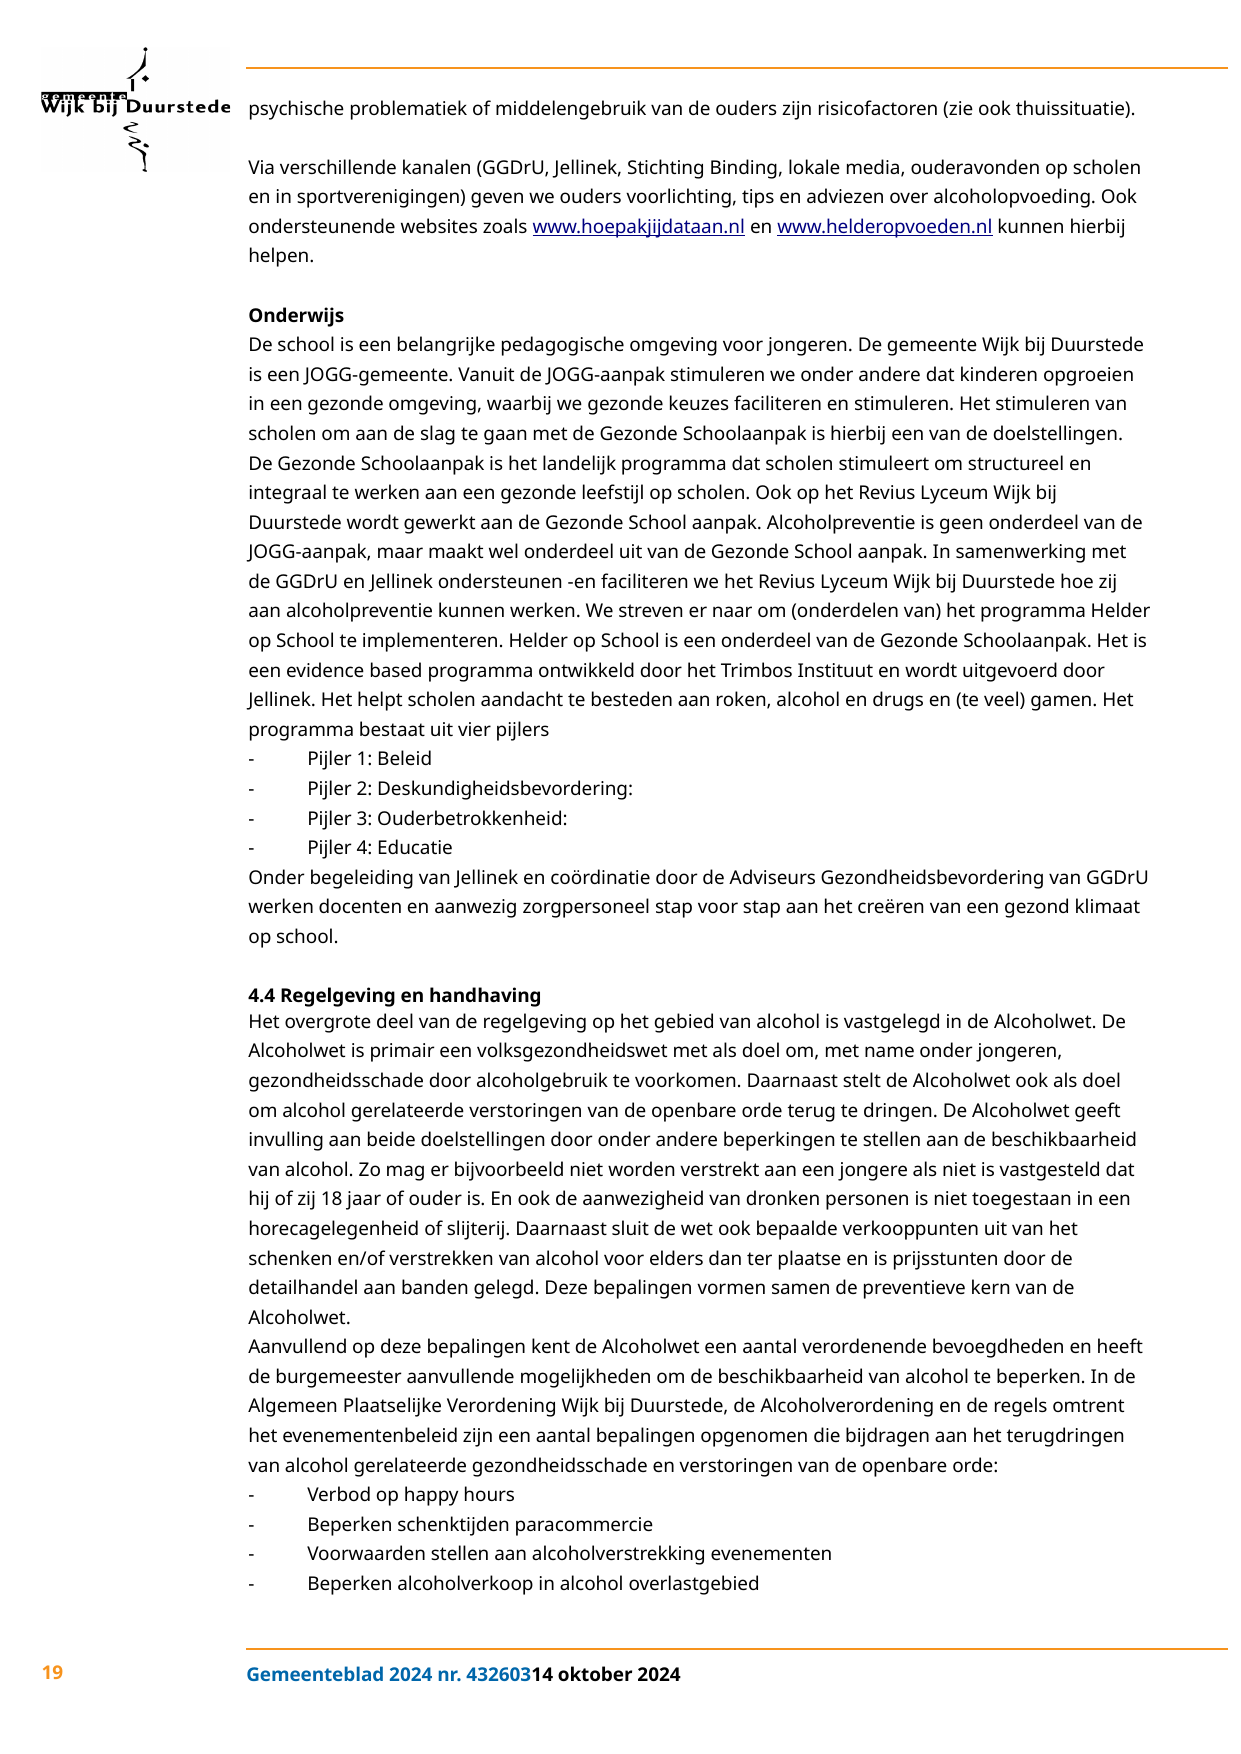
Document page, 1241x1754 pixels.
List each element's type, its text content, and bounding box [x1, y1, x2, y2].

text psychische problematiek of middelengebruik van de ouders zijn risicofactoren (zie ook thuissituatie). [248, 95, 1152, 121]
list Verbod op happy hours [248, 1481, 1152, 1507]
list Pijler 3: Ouderbetrokkenheid: [248, 805, 1152, 831]
list Beperken alcoholverkoop in alcohol overlastgebied [248, 1570, 1152, 1596]
picture [41, 47, 231, 172]
text 4.4 Regelgeving en handhaving [248, 982, 1152, 1008]
text Het overgrote deel van de regelgeving op het gebied van alcohol is vastgelegd in de Alcoholwet. De Alcoholwet is primair een volksgezondheidswet met als doel om, met name onder jongeren, gezondheidsschade door alcoholgebruik te voorkomen. Daarnaast stelt de Alcoholwet ook als doel om alcohol gerelateerde verstoringen van de openbare orde terug te dringen. De Alcoholwet geeft invulling aan beide doelstellingen door onder andere beperkingen te stellen aan de beschikbaarheid van alcohol. Zo mag er bijvoorbeeld niet worden verstrekt aan een jongere als niet is vastgesteld dat hij of zij 18 jaar of ouder is. En ook de aanwezigheid van dronken personen is niet toegestaan in een horecagelegenheid of slijterij. Daarnaast sluit de wet ook bepaalde verkooppunten uit van het schenken en/of verstrekken van alcohol voor elders dan ter plaatse en is prijsstunten door de detailhandel aan banden gelegd. Deze bepalingen vormen samen de preventieve kern van de Alcoholwet. [248, 1008, 1152, 1329]
text Aanvullend op deze bepalingen kent de Alcoholwet een aantal verordenende bevoegdheden en heeft de burgemeester aanvullende mogelijkheden om de beschikbaarheid van alcohol te beperken. In de Algemeen Plaatselijke Verordening Wijk bij Duurstede, de Alcoholverordening en de regels omtrent het evenementenbeleid zijn een aantal bepalingen opgenomen die bijdragen aan het terugdringen van alcohol gerelateerde gezondheidsschade en verstoringen van de openbare orde: [248, 1333, 1152, 1477]
text Onderwijs [248, 302, 1152, 328]
list Voorwaarden stellen aan alcoholverstrekking evenementen [248, 1541, 1152, 1566]
list Pijler 2: Deskundigheidsbevordering: [248, 775, 1152, 801]
list Pijler 4: Educatie [248, 834, 1152, 860]
text Onder begeleiding van Jellinek en coördinatie door de Adviseurs Gezondheidsbevordering van GGDrU werken docenten en aanwezig zorgpersoneel stap voor stap aan het creëren van een gezond klimaat op school. [248, 864, 1152, 949]
list Beperken schenktijden paracommercie [248, 1511, 1152, 1537]
text De school is een belangrijke pedagogische omgeving voor jongeren. De gemeente Wijk bij Duurstede is een JOGG-gemeente. Vanuit de JOGG-aanpak stimuleren we onder andere dat kinderen opgroeien in een gezonde omgeving, waarbij we gezonde keuzes faciliteren en stimuleren. Het stimuleren van scholen om aan de slag te gaan met de Gezonde Schoolaanpak is hierbij een van de doelstellingen. De Gezonde Schoolaanpak is het landelijk programma dat scholen stimuleert om structureel en integraal te werken aan een gezonde leefstijl op scholen. Ook op het Revius Lyceum Wijk bij Duurstede wordt gewerkt aan de Gezonde School aanpak. Alcoholpreventie is geen onderdeel van de JOGG-aanpak, maar maakt wel onderdeel uit van de Gezonde School aanpak. In samenwerking met de GGDrU en Jellinek ondersteunen -en faciliteren we het Revius Lyceum Wijk bij Duurstede hoe zij aan alcoholpreventie kunnen werken. We streven er naar om (onderdelen van) het programma Helder op School te implementeren. Helder op School is een onderdeel van de Gezonde Schoolaanpak. Het is een evidence based programma ontwikkeld door het Trimbos Instituut en wordt uitgevoerd door Jellinek. Het helpt scholen aandacht te besteden aan roken, alcohol en drugs en (te veel) gamen. Het programma bestaat uit vier pijlers [248, 331, 1152, 742]
list Pijler 1: Beleid [248, 746, 1152, 771]
text Via verschillende kanalen (GGDrU, Jellinek, Stichting Binding, lokale media, ouderavonden op scholen en in sportverenigingen) geven we ouders voorlichting, tips en adviezen over alcoholopvoeding. Ook ondersteunende websites zoals www.hoepakjijdataan.nl en www.helderopvoeden.nl kunnen hierbij helpen. [248, 154, 1152, 268]
